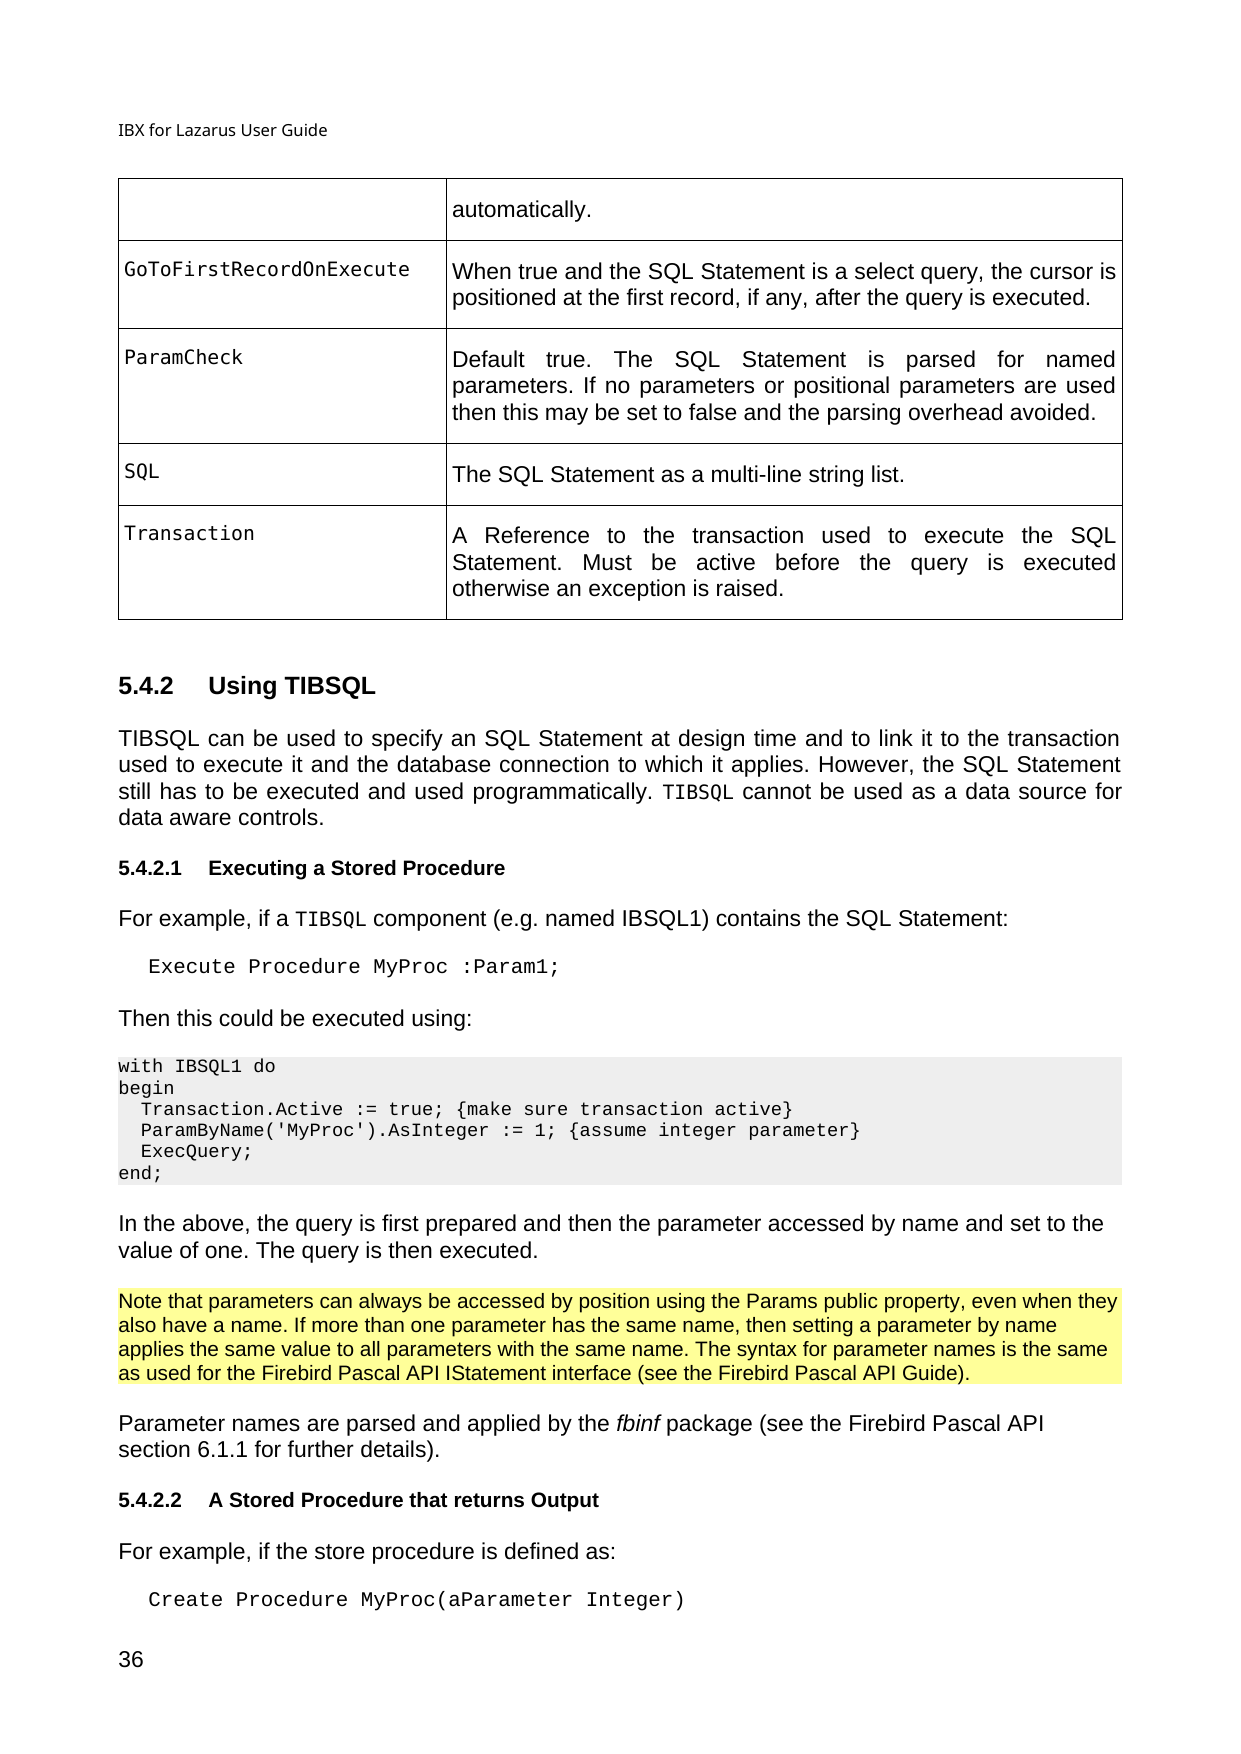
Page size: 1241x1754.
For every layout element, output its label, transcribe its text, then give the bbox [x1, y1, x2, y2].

subtitle A Stored Procedure that returns Output [118, 1488, 1122, 1512]
text Note that parameters can always be accessed by position using the Params public property, even when they also have a name. If more than one parameter has the same name, then setting a parameter by name applies the same value to all parameters with the same name. The syntax for parameter names is the same as used for the Firebird Pascal API IStatement interface (see the Firebird Pascal API Guide). [118, 1288, 1122, 1384]
text begin [118, 1078, 1122, 1100]
table_cell A Reference to the transaction used to execute the SQL Statement. Must be active before the query is executed otherwise an exception is raised. [447, 506, 1122, 619]
text ExecQuery; [118, 1142, 1122, 1163]
text Then this could be executed using: [118, 1005, 1122, 1032]
table_cell automatically. [447, 179, 1122, 240]
text with IBSQL1 do [118, 1057, 1122, 1078]
text For example, if the store procedure is defined as: [118, 1538, 1122, 1564]
subtitle Executing a Stored Procedure [118, 855, 1122, 879]
text Parameter names are parsed and applied by the fbinf package (see the Firebird Pascal API section 6.1.1 for further details). [118, 1410, 1122, 1463]
text Execute Procedure MyProc :Param1; [148, 956, 1122, 980]
table_cell When true and the SQL Statement is a select query, the cursor is positioned at the first record, if any, after the query is executed. [447, 241, 1122, 328]
text In the above, the query is first prepared and then the parameter accessed by name and set to the value of one. The query is then executed. [118, 1210, 1122, 1263]
subtitle Using TIBSQL [118, 671, 1122, 699]
text ParamByName('MyProc').AsInteger := 1; {assume integer parameter} [118, 1121, 1122, 1142]
table_cell GoToFirstRecordOnExecute [119, 241, 446, 328]
table_cell SQL [119, 444, 446, 505]
table_cell ParamCheck [119, 329, 446, 443]
text TIBSQL can be used to specify an SQL Statement at design time and to link it to the transaction used to execute it and the database connection to which it applies. However, the SQL Statement still has to be executed and used programmatically. TIBSQL cannot be used as a data source for data aware controls. [118, 725, 1122, 830]
text Create Procedure MyProc(aParameter Integer) [148, 1589, 1122, 1613]
table_cell Transaction [119, 506, 446, 619]
table_cell Default true. The SQL Statement is parsed for named parameters. If no parameters or positional parameters are used then this may be set to false and the parsing overhead avoided. [447, 329, 1122, 443]
text For example, if a TIBSQL component (e.g. named IBSQL1) contains the SQL Statement: [118, 905, 1122, 931]
text Transaction.Active := true; {make sure transaction active} [118, 1100, 1122, 1121]
text end; [118, 1163, 1122, 1185]
table_cell The SQL Statement as a multi-line string list. [447, 444, 1122, 505]
table_cell [119, 179, 446, 240]
